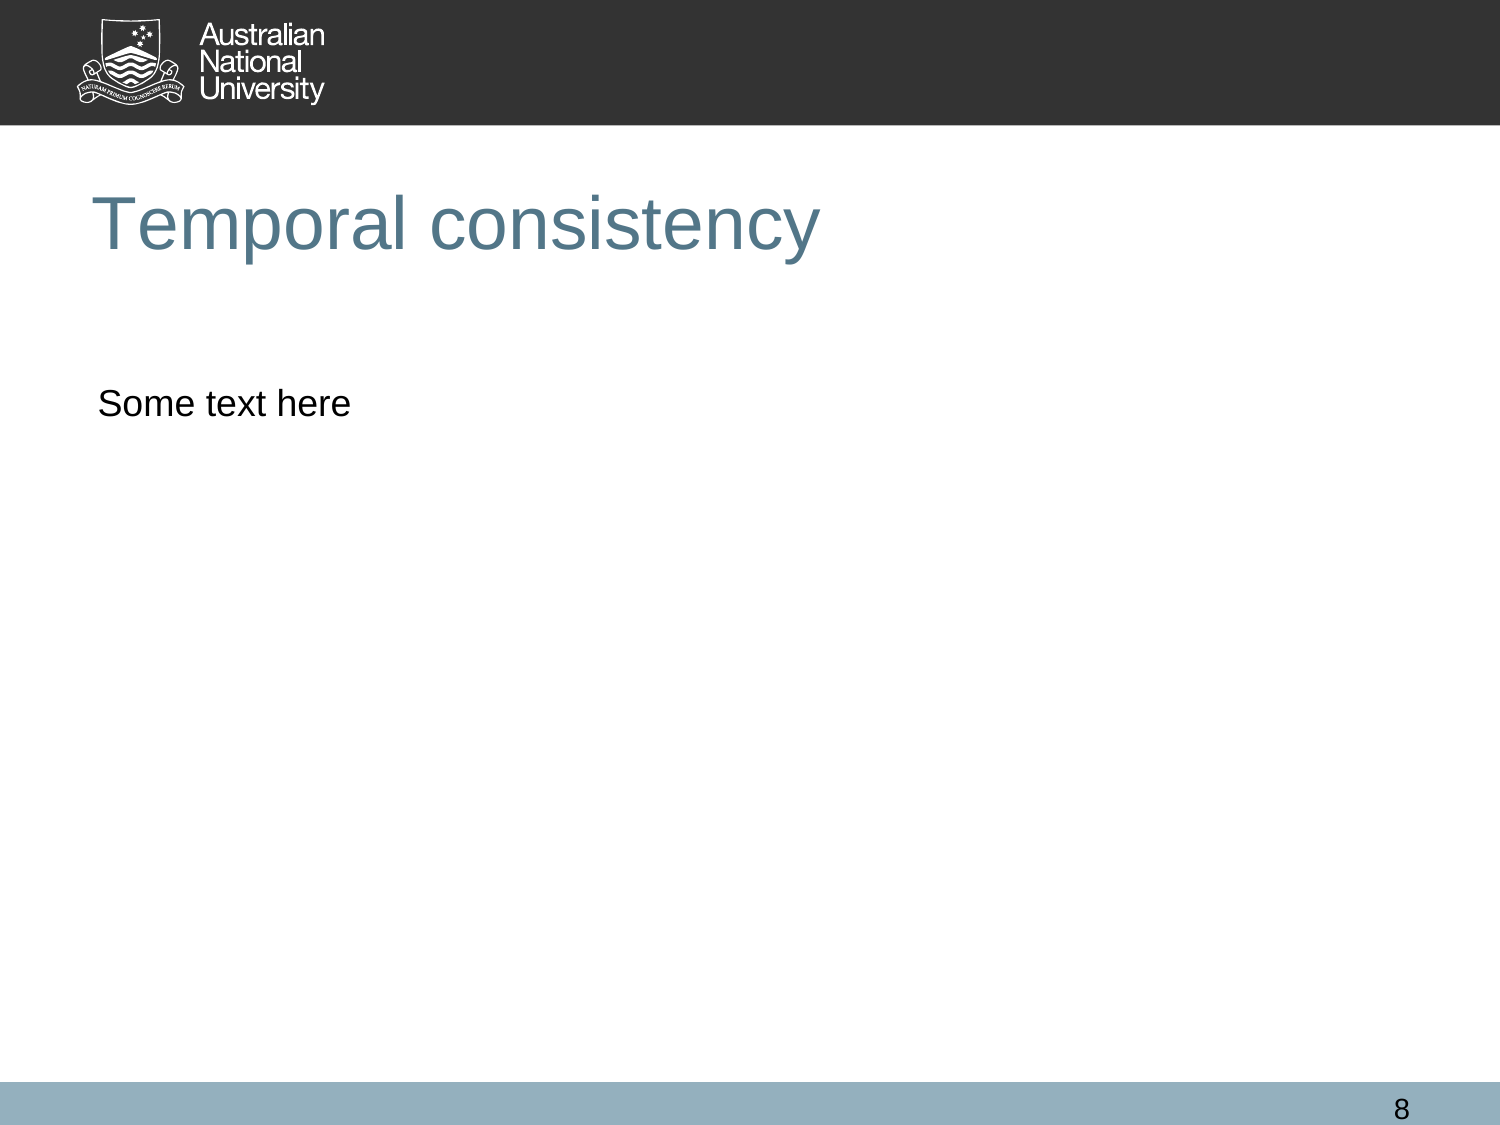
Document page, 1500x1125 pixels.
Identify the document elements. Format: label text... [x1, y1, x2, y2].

text_box [1328, 1082, 1426, 1118]
title Temporal consistency [76, 125, 1427, 313]
text_box Some text here [82, 372, 1430, 432]
